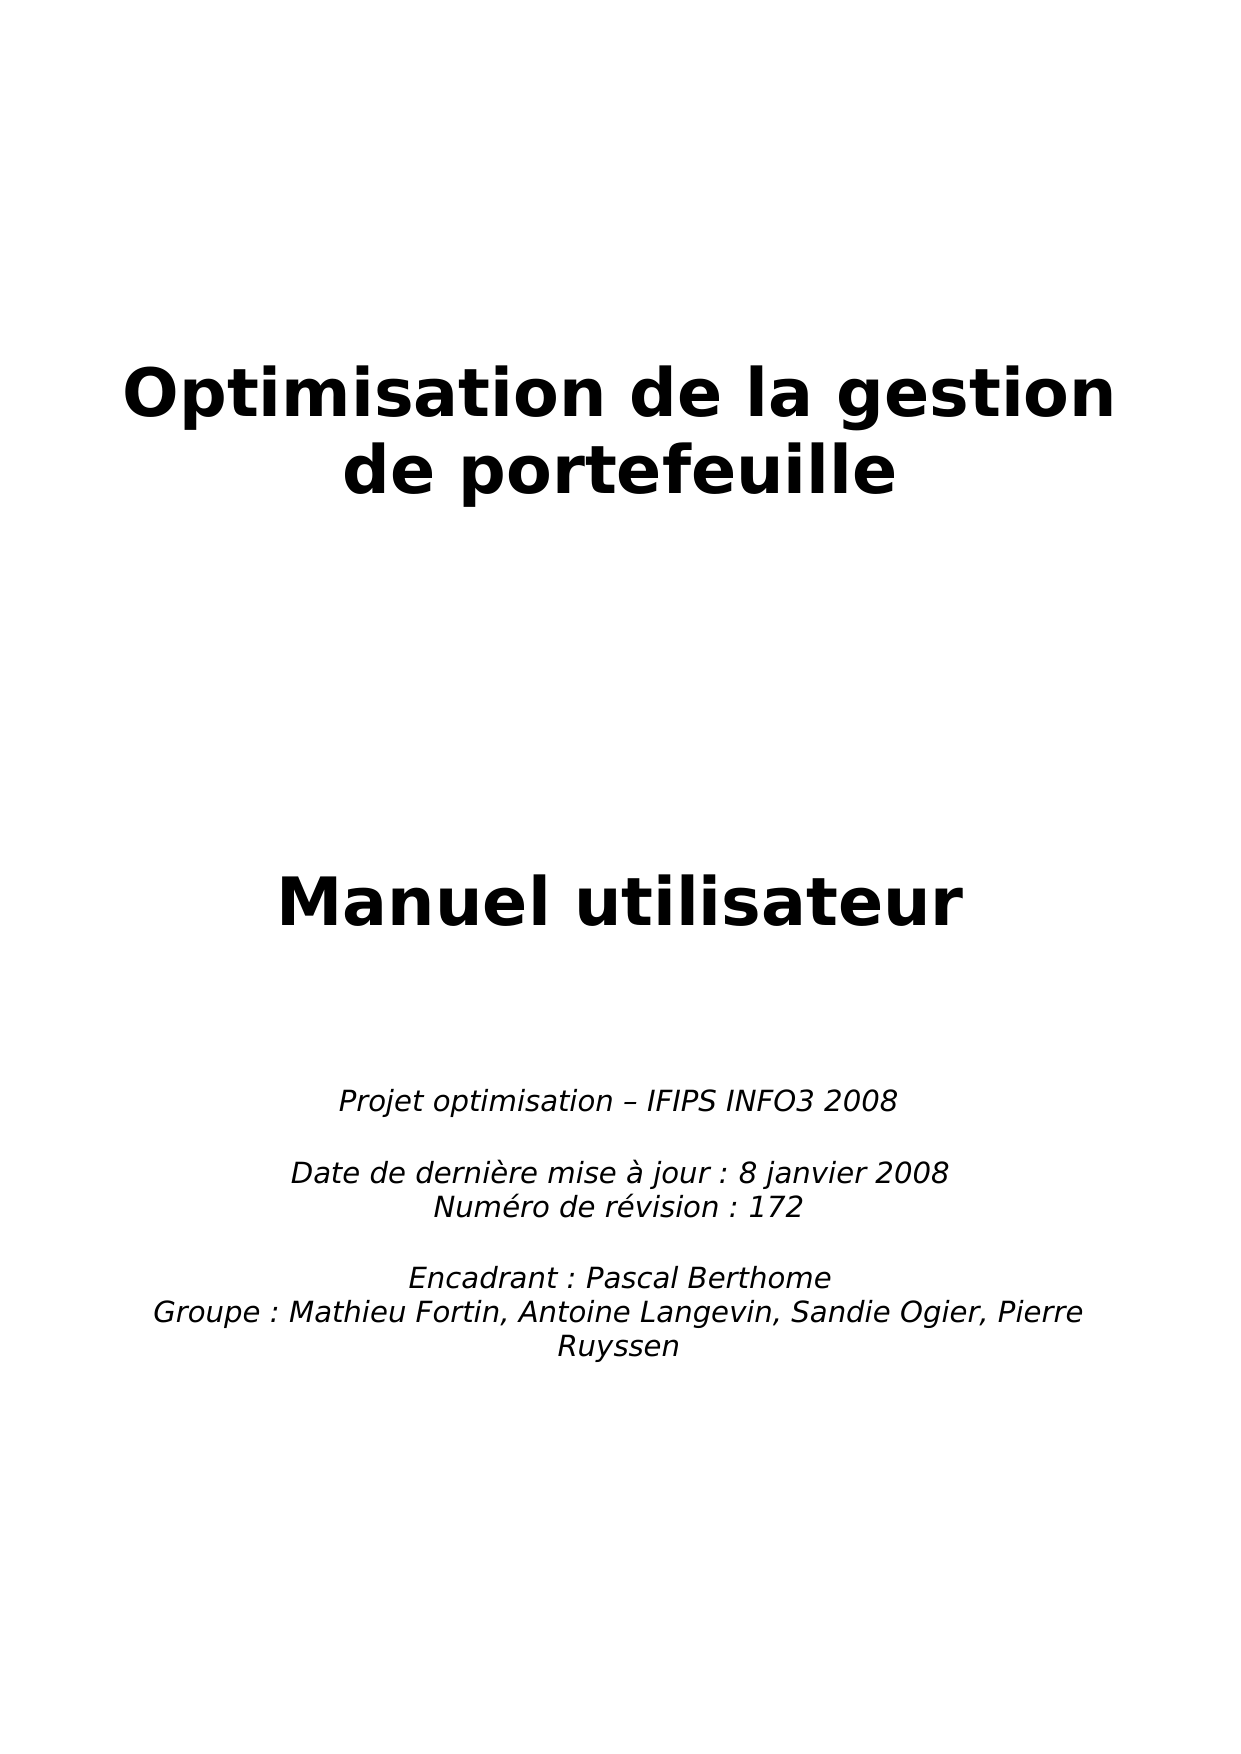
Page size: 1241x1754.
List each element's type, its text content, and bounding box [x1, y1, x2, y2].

title Optimisation de la gestion de portefeuille [118, 354, 1122, 509]
subtitle Date de dernière mise à jour : 8 janvier 2008 Numéro de révision : 172 [118, 1156, 1122, 1224]
subtitle Encadrant : Pascal Berthome Groupe : Mathieu Fortin, Antoine Langevin, Sandie Ogier, Pierre Ruyssen [118, 1262, 1122, 1363]
title Manuel utilisateur [118, 864, 1122, 942]
subtitle Projet optimisation – IFIPS INFO3 2008 [118, 1085, 1122, 1119]
